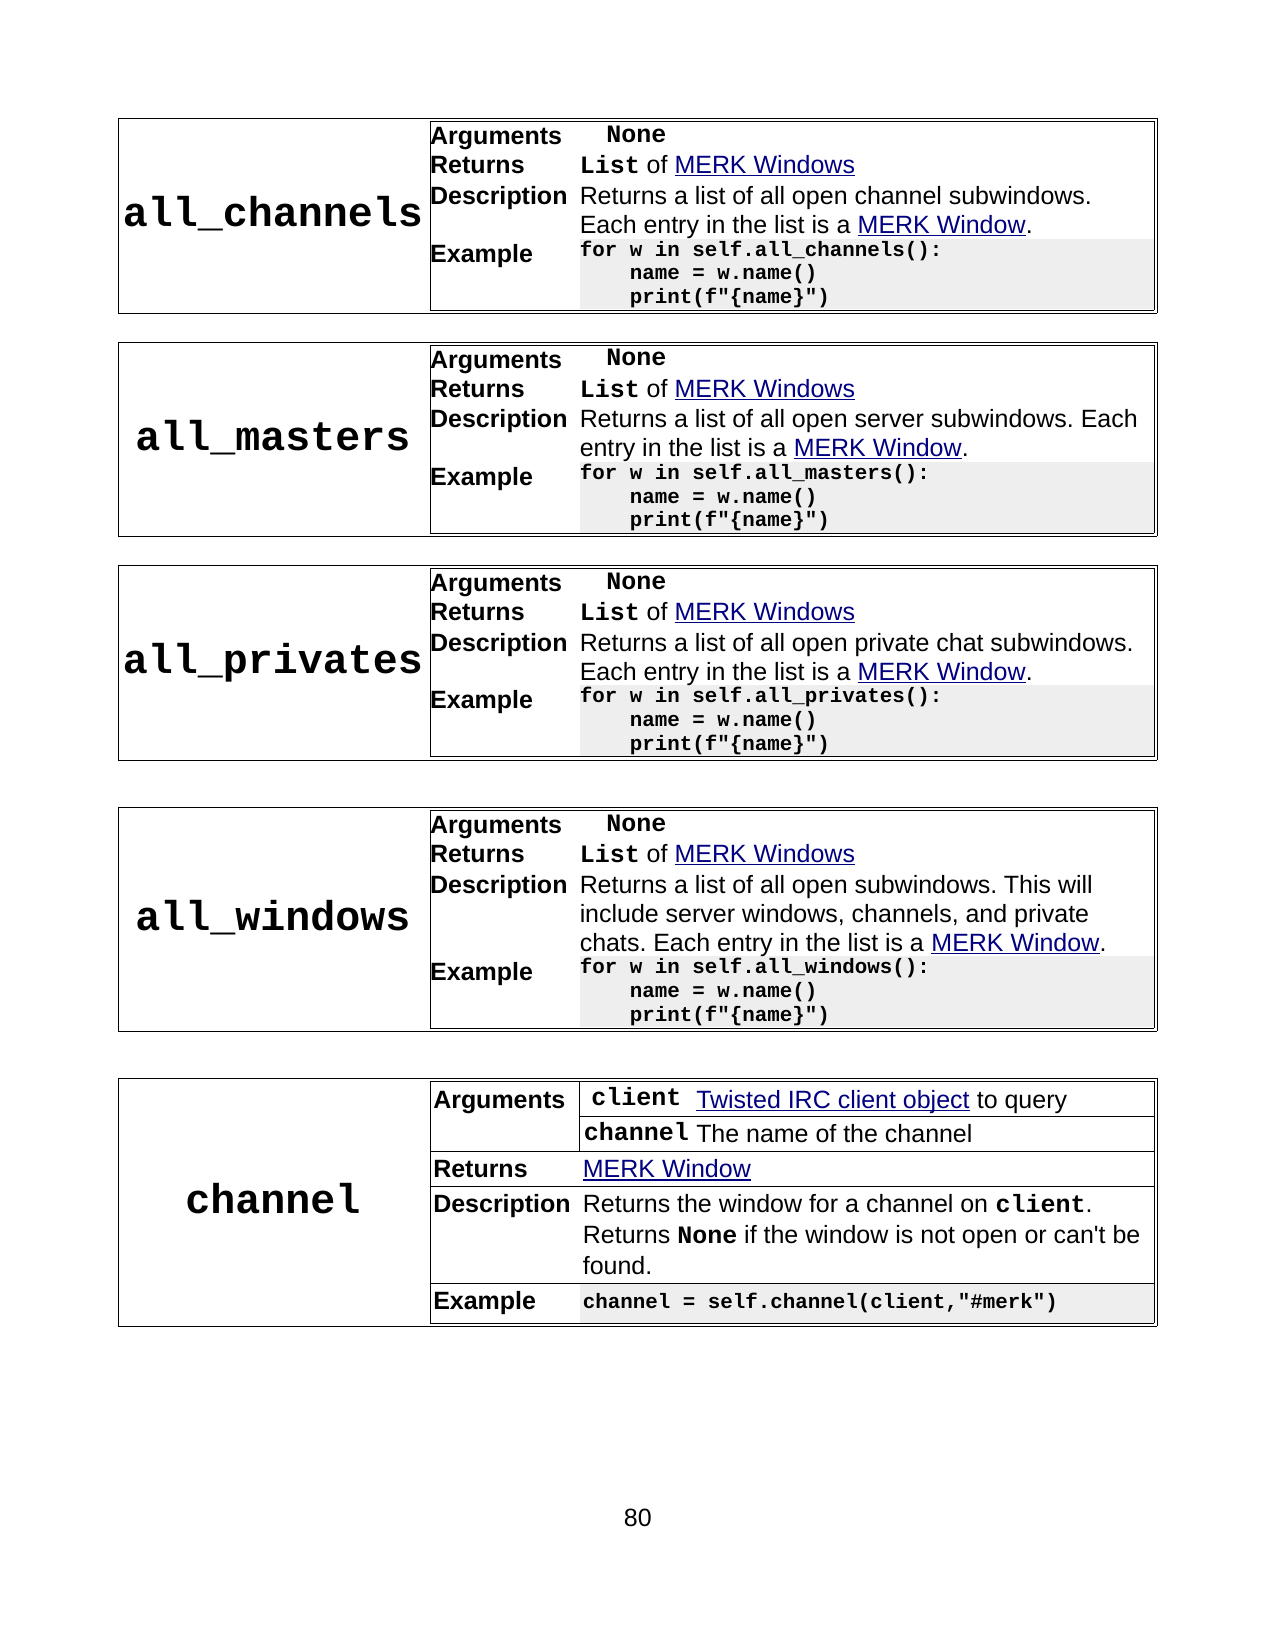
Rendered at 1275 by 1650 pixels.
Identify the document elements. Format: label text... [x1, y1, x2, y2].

table_header [693, 346, 1154, 373]
table_cell List of MERK Windows [580, 150, 1154, 181]
table_header [693, 122, 1154, 150]
table_header all_windows [119, 808, 427, 1031]
table_header Arguments [431, 569, 579, 597]
table_cell List of MERK Windows [580, 597, 1154, 628]
table_cell [431, 1116, 579, 1151]
table_cell for w in self.all_privates(): name = w.name() print(f"{name}") [580, 685, 1154, 756]
table_header Arguments [431, 811, 579, 839]
table_header all_masters [119, 343, 427, 536]
table_header [427, 343, 1157, 536]
table_cell Returns [431, 839, 579, 870]
table_cell Description [431, 1187, 579, 1283]
table_cell List of MERK Windows [580, 374, 1154, 404]
table_header client [580, 1082, 693, 1116]
table_header None [580, 811, 693, 839]
table_header [427, 1079, 1157, 1326]
table_cell Description [431, 181, 579, 238]
table_cell for w in self.all_masters(): name = w.name() print(f"{name}") [580, 462, 1154, 533]
table_cell MERK Window [580, 1152, 1154, 1186]
table_cell for w in self.all_channels(): name = w.name() print(f"{name}") [580, 239, 1154, 309]
table_header [427, 119, 1157, 313]
table_cell channel [580, 1117, 693, 1151]
table_header Arguments [431, 1082, 579, 1116]
table_header Arguments [431, 122, 579, 150]
table_cell Example [431, 1284, 579, 1323]
table_header None [580, 346, 693, 373]
table_cell The name of the channel [693, 1117, 1154, 1151]
table_cell Returns [431, 1152, 579, 1186]
table_cell Example [431, 462, 579, 533]
table_cell Returns [431, 374, 579, 404]
table_cell for w in self.all_windows(): name = w.name() print(f"{name}") [580, 956, 1154, 1027]
table_header None [580, 569, 693, 597]
table_cell Returns a list of all open channel subwindows. Each entry in the list is a MERK Window. [580, 181, 1154, 238]
table_cell Returns the window for a channel on client. Returns None if the window is not open or can't be found. [580, 1187, 1154, 1283]
table_header Twisted IRC client object to query [693, 1082, 1154, 1116]
table_header Arguments [431, 346, 579, 373]
table_cell Returns [431, 150, 579, 181]
table_cell Returns a list of all open private chat subwindows. Each entry in the list is a MERK Window. [580, 628, 1154, 685]
table_header [693, 811, 1154, 839]
table_header all_channels [119, 119, 427, 313]
table_cell Example [431, 685, 579, 756]
table_cell Example [431, 956, 579, 1027]
table_cell Returns a list of all open server subwindows. Each entry in the list is a MERK Window. [580, 405, 1154, 462]
table_cell Description [431, 405, 579, 462]
table_header [427, 566, 1157, 759]
table_cell channel = self.channel(client,"#merk") [580, 1284, 1154, 1323]
table_cell Description [431, 870, 579, 956]
table_header [427, 808, 1157, 1031]
table_cell List of MERK Windows [580, 839, 1154, 870]
table_cell Returns a list of all open subwindows. This will include server windows, channels, and private chats. Each entry in the list is a MERK Window. [580, 870, 1154, 956]
table_header None [580, 122, 693, 150]
table_header channel [119, 1079, 427, 1326]
table_cell Example [431, 239, 579, 309]
table_cell Description [431, 628, 579, 685]
table_header all_privates [119, 566, 427, 759]
table_cell Returns [431, 597, 579, 628]
table_header [693, 569, 1154, 597]
